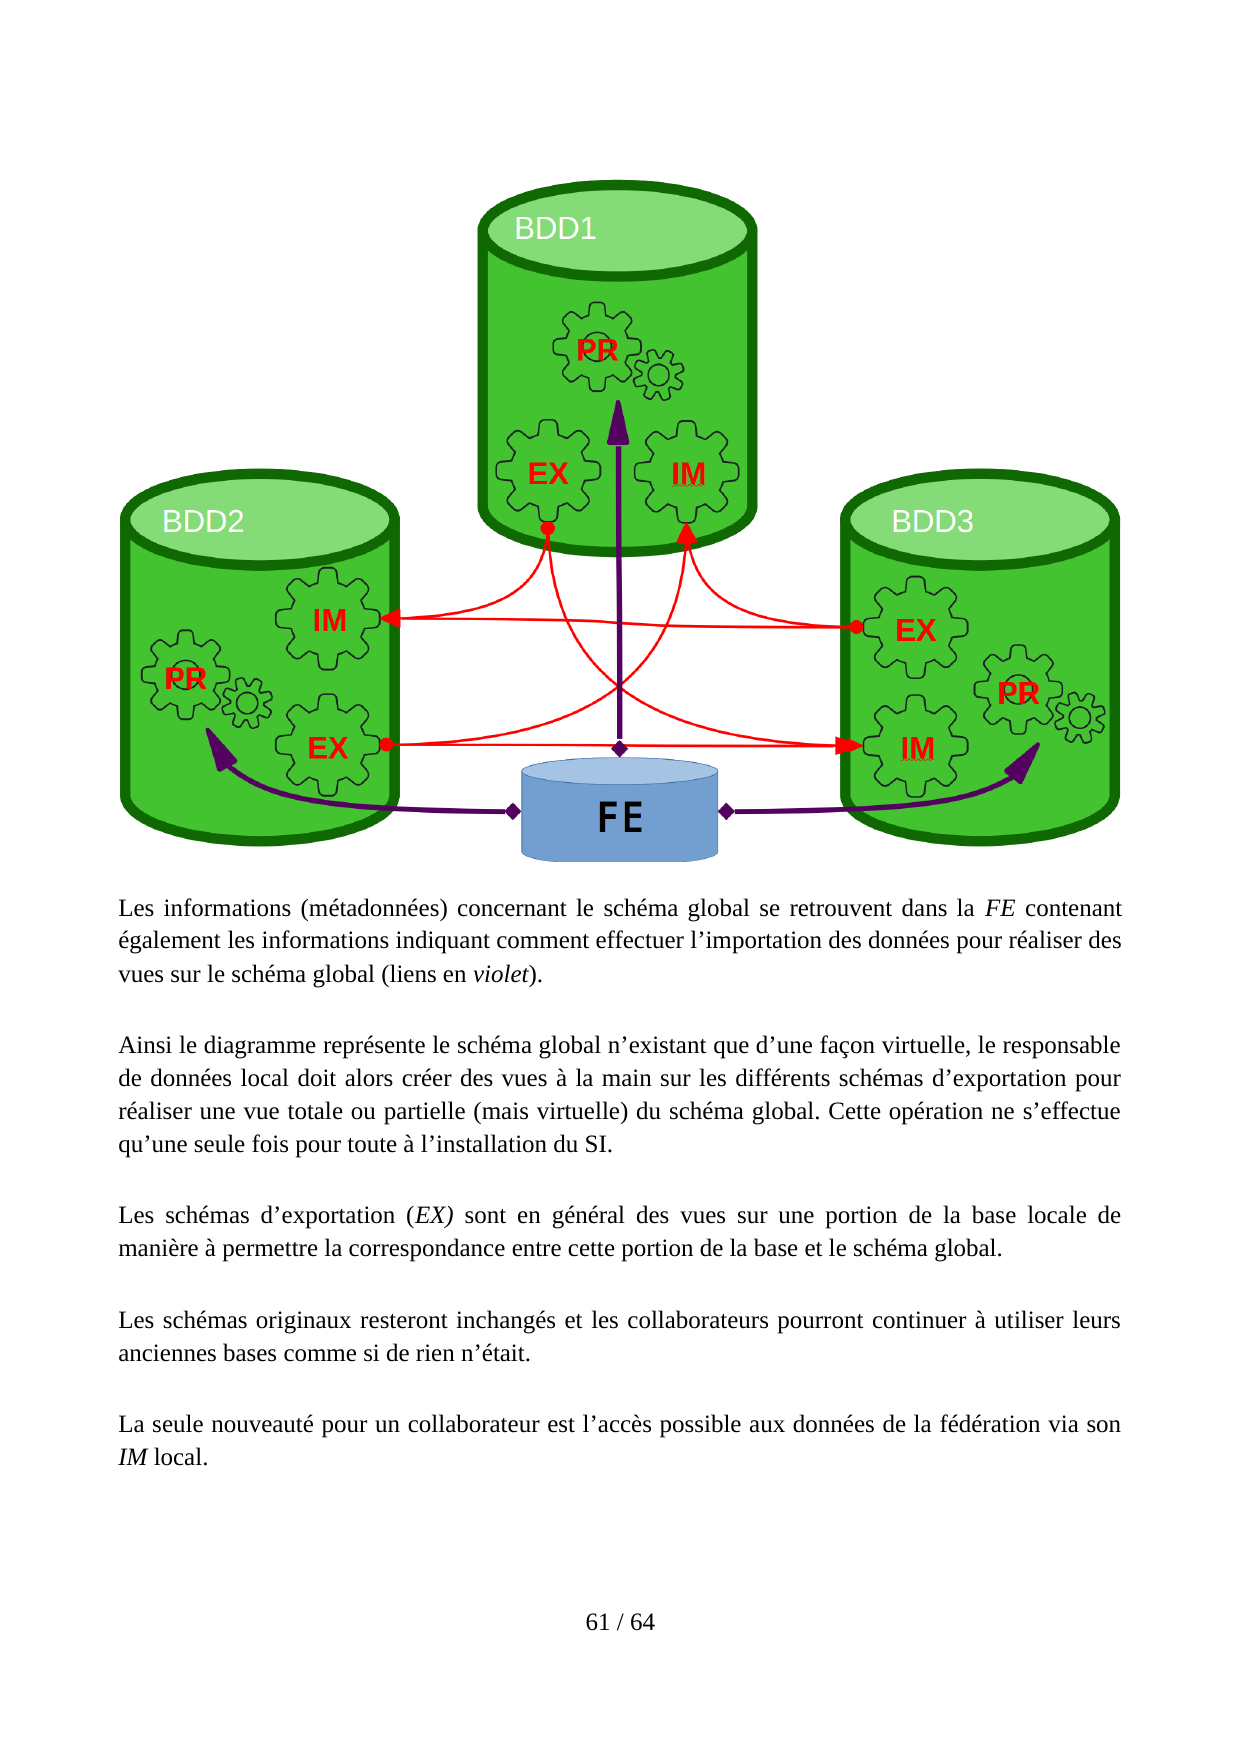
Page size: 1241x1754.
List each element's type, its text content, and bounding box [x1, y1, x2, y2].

text Les informations (métadonnées) concernant le schéma global se retrouvent dans la FE contenant également les informations indiquant comment effectuer l’importation des données pour réaliser des vues sur le schéma global (liens en violet). [118, 893, 1122, 987]
text Les schémas d’exportation (EX) sont en général des vues sur une portion de la base locale de manière à permettre la correspondance entre cette portion de la base et le schéma global. [118, 1200, 1122, 1262]
text La seule nouveauté pour un collaborateur est l’accès possible aux données de la fédération via son IM local. [118, 1409, 1122, 1471]
text Ainsi le diagramme représente le schéma global n’existant que d’une façon virtuelle, le responsable de données local doit alors créer des vues à la main sur les différents schémas d’exportation pour réaliser une vue totale ou partielle (mais virtuelle) du schéma global. Cette opération ne s’effectue qu’une seule fois pour toute à l’installation du SI. [118, 1030, 1122, 1158]
text Les schémas originaux resteront inchangés et les collaborateurs pourront continuer à utiliser leurs anciennes bases comme si de rien n’était. [118, 1305, 1122, 1367]
picture [118, 176, 1123, 862]
